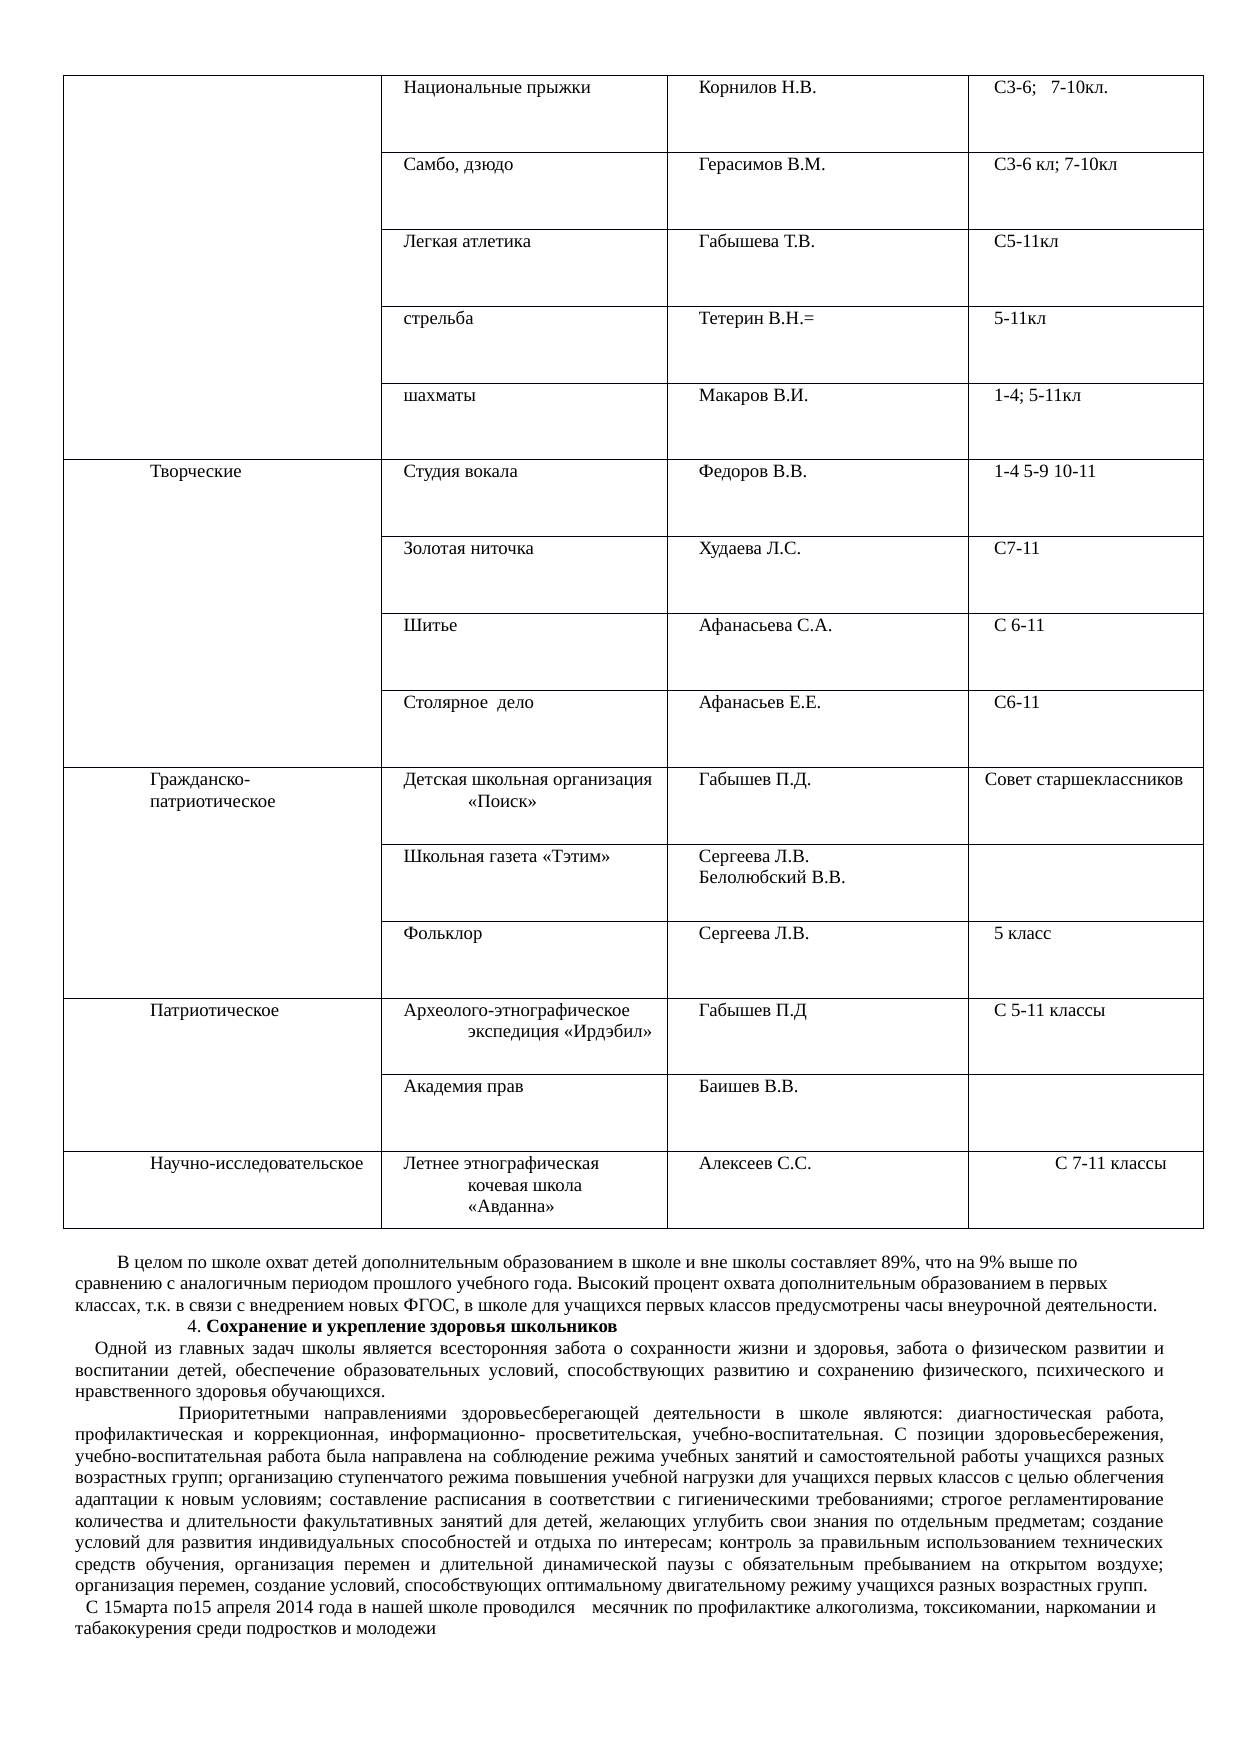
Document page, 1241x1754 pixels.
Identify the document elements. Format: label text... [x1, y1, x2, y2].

table_cell 5-11кл [969, 307, 1203, 382]
text С 15марта по15 апреля 2014 года в нашей школе проводился месячник по профилактике алкоголизма, токсикомании, наркомании и табакокурения среди подростков и молодежи [75, 1596, 1157, 1639]
table_cell Академия прав [382, 1075, 667, 1151]
table_cell [969, 1075, 1203, 1151]
table_cell Габышев П.Д [668, 999, 968, 1074]
table_cell Золотая ниточка [382, 537, 667, 613]
table_cell Сергеева Л.В. [668, 922, 968, 997]
table_cell Столярное дело [382, 691, 667, 767]
table_cell Габышев П.Д. [668, 768, 968, 844]
table_cell С 6-11 [969, 614, 1203, 690]
table_cell Гражданско-патриотическое [64, 768, 381, 997]
table_cell Афанасьева С.А. [668, 614, 968, 690]
text В целом по школе охват детей дополнительным образованием в школе и вне школы составляет 89%, что на 9% выше по сравнению с аналогичным периодом прошлого учебного года. Высокий процент охвата дополнительным образованием в первых классах, т.к. в связи с внедрением новых ФГОС, в школе для учащихся первых классов предусмотрены часы внеурочной деятельности. [75, 1251, 1165, 1315]
table_cell 5 класс [969, 922, 1203, 997]
table_cell [64, 76, 381, 459]
table_cell Научно-исследовательское [64, 1152, 381, 1228]
text Приоритетными направлениями здоровьесберегающей деятельности в школе являются: диагностическая работа, профилактическая и коррекционная, информационно- просветительская, учебно-воспитательная. С позиции здоровьесбережения, учебно-воспитательная работа была направлена на соблюдение режима учебных занятий и самостоятельной работы учащихся разных возрастных групп; организацию ступенчатого режима повышения учебной нагрузки для учащихся первых классов с целью облегчения адаптации к новым условиям; составление расписания в соответствии с гигиеническими требованиями; строгое регламентирование количества и длительности факультативных занятий для детей, желающих углубить свои знания по отдельным предметам; создание условий для развития индивидуальных способностей и отдыха по интересам; контроль за правильным использованием технических средств обучения, организация перемен и длительной динамической паузы с обязательным пребыванием на открытом воздухе; организация перемен, создание условий, способствующих оптимальному двигательному режиму учащихся разных возрастных групп. [75, 1402, 1165, 1596]
table_cell стрельба [382, 307, 667, 382]
table_cell Тетерин В.Н.= [668, 307, 968, 382]
table_cell Алексеев С.С. [668, 1152, 968, 1228]
table_cell 1-4; 5-11кл [969, 384, 1203, 459]
table_cell Школьная газета «Тэтим» [382, 845, 667, 921]
table_cell Макаров В.И. [668, 384, 968, 459]
text 4. Сохранение и укрепление здоровья школьников [75, 1315, 1165, 1337]
table_cell С5-11кл [969, 230, 1203, 306]
table_cell С7-11 [969, 537, 1203, 613]
table_cell Совет старшеклассников [969, 768, 1203, 844]
table_cell Федоров В.В. [668, 460, 968, 536]
table_cell Сергеева Л.В. Белолюбский В.В. [668, 845, 968, 921]
table_cell С3-6; 7-10кл. [969, 76, 1203, 152]
table_cell С3-6 кл; 7-10кл [969, 153, 1203, 229]
table_cell Студия вокала [382, 460, 667, 536]
table_cell Афанасьев Е.Е. [668, 691, 968, 767]
table_cell Габышева Т.В. [668, 230, 968, 306]
table_cell С 5-11 классы [969, 999, 1203, 1074]
table_cell Детская школьная организация «Поиск» [382, 768, 667, 844]
text Одной из главных задач школы является всесторонняя забота о сохранности жизни и здоровья, забота о физическом развитии и воспитании детей, обеспечение образовательных условий, способствующих развитию и сохранению физического, психического и нравственного здоровья обучающихся. [75, 1337, 1165, 1402]
table_cell Худаева Л.С. [668, 537, 968, 613]
table_cell шахматы [382, 384, 667, 459]
table_cell Баишев В.В. [668, 1075, 968, 1151]
table_cell [969, 845, 1203, 921]
table_cell С6-11 [969, 691, 1203, 767]
table_cell Самбо, дзюдо [382, 153, 667, 229]
table_cell Национальные прыжки [382, 76, 667, 152]
table_cell Летнее этнографическая кочевая школа «Авданна» [382, 1152, 667, 1228]
table_cell Археолого-этнографическое экспедиция «Ирдэбил» [382, 999, 667, 1074]
table_cell Патриотическое [64, 999, 381, 1151]
table_cell 1-4 5-9 10-11 [969, 460, 1203, 536]
table_cell Творческие [64, 460, 381, 767]
table_cell Легкая атлетика [382, 230, 667, 306]
table_cell С 7-11 классы [969, 1152, 1203, 1228]
table_cell Фольклор [382, 922, 667, 997]
table_cell Герасимов В.М. [668, 153, 968, 229]
table_cell Шитье [382, 614, 667, 690]
table_cell Корнилов Н.В. [668, 76, 968, 152]
